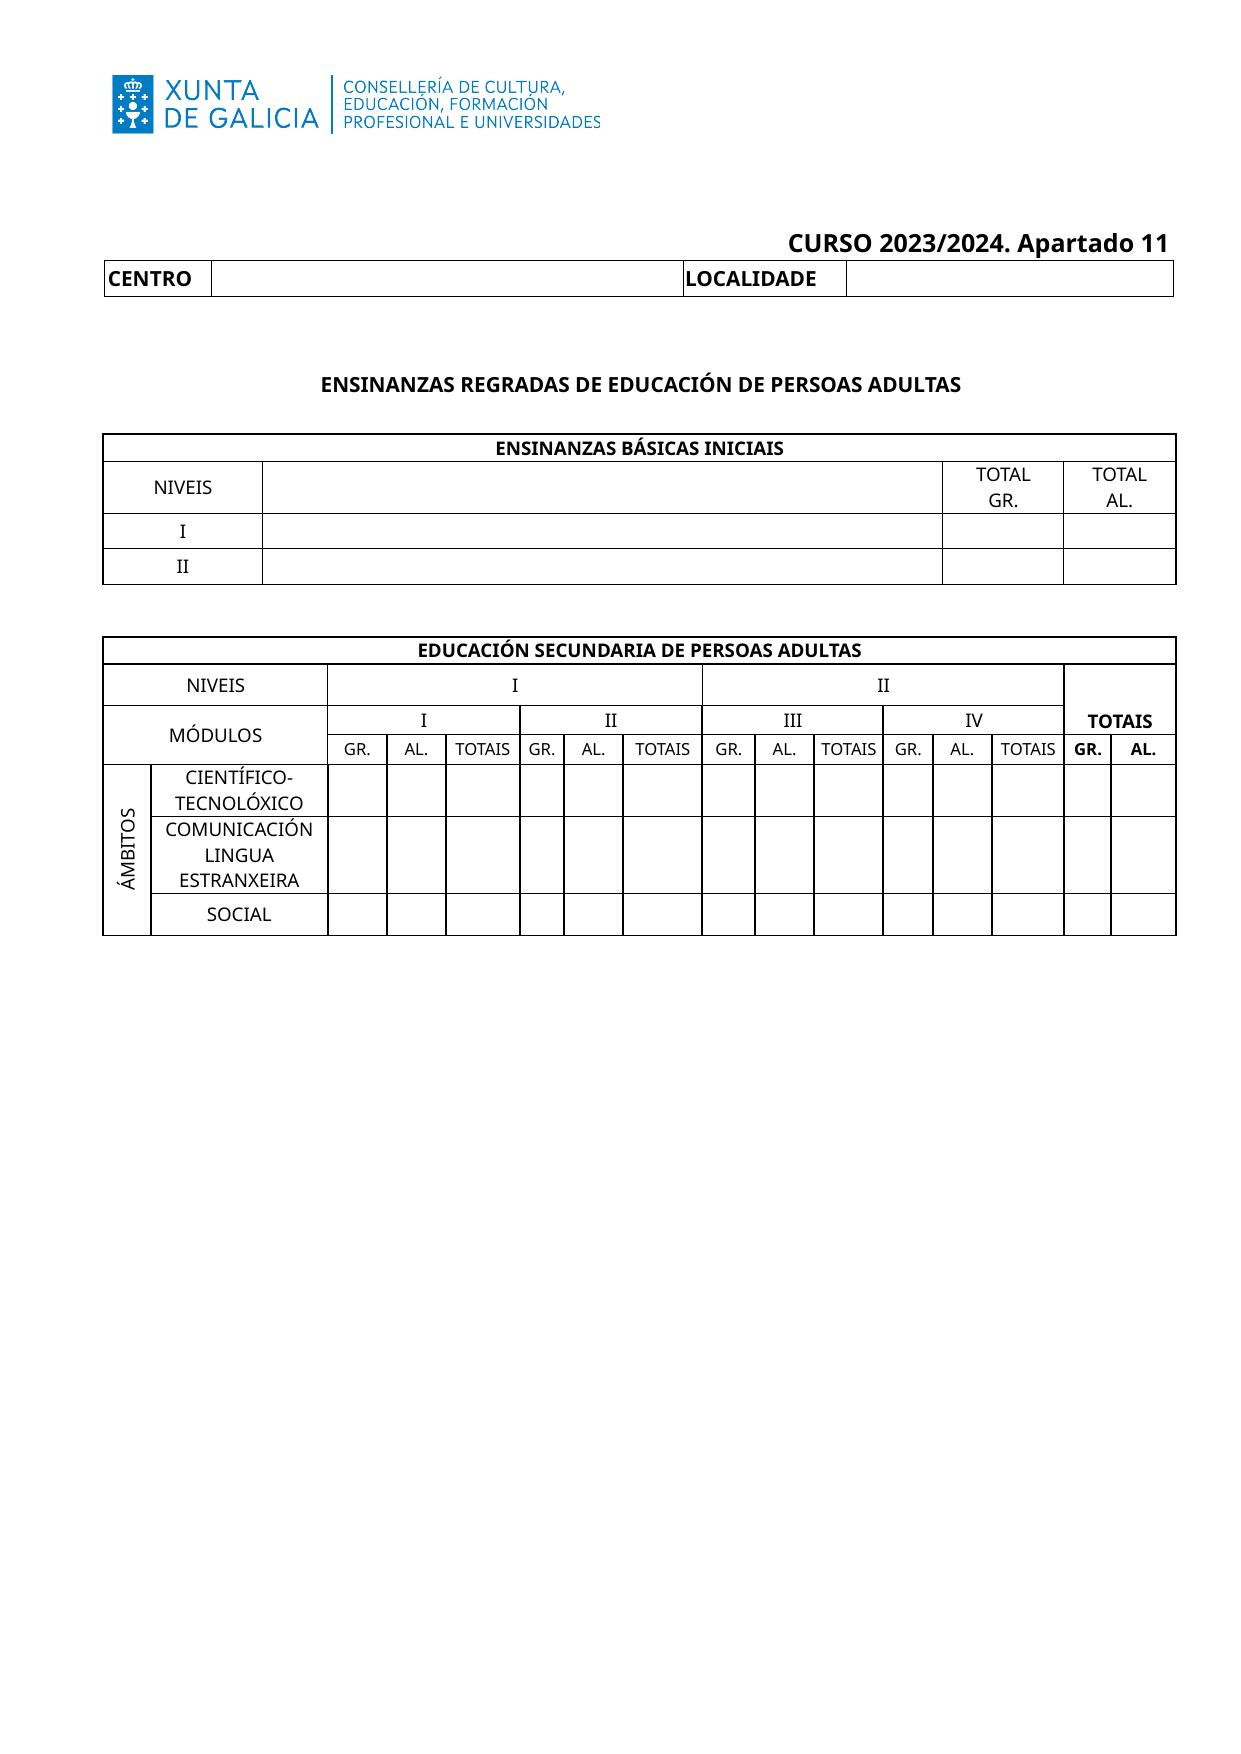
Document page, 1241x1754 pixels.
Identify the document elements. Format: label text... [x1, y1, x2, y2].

table_cell NIVEIS [104, 665, 327, 704]
table_cell I [328, 706, 519, 734]
table_cell [934, 894, 991, 934]
table_cell TOTAIS [447, 735, 519, 763]
table_cell GR. [328, 735, 386, 763]
table_cell [703, 765, 754, 816]
table_cell [756, 765, 813, 816]
table_cell AL. [388, 735, 445, 763]
table_header ENSINANZAS BÁSICAS INICIAIS [104, 435, 1175, 461]
table_cell SOCIAL [152, 894, 327, 934]
table_cell TOTAIS [815, 735, 882, 763]
table_cell [263, 514, 942, 548]
table_cell [447, 765, 519, 816]
table_cell [756, 894, 813, 934]
table_cell [815, 765, 882, 816]
table_cell II [104, 549, 262, 583]
table_cell MÓDULOS [104, 706, 327, 763]
table_cell AL. [934, 735, 991, 763]
table_cell AL. [1112, 735, 1175, 763]
table_cell GR. [884, 735, 932, 763]
table_cell TOTAIS [1065, 665, 1175, 734]
table_cell [329, 817, 386, 893]
table_cell TOTAL AL. [1064, 462, 1175, 513]
table_cell GR. [521, 735, 563, 763]
table_cell GR. [1065, 735, 1110, 763]
table_cell TOTAIS [993, 735, 1063, 763]
table_cell [1112, 894, 1175, 934]
table_cell [934, 765, 991, 816]
table_cell [703, 817, 754, 893]
table_cell [884, 894, 932, 934]
table_cell [329, 894, 386, 934]
table_cell [521, 817, 563, 893]
table_cell [993, 817, 1063, 893]
table_cell [1065, 817, 1110, 893]
table_cell IV [884, 706, 1063, 734]
table_cell TOTAL GR. [943, 462, 1063, 513]
table_cell I [328, 665, 702, 704]
table_header CENTRO [105, 261, 211, 296]
table_cell AL. [756, 735, 813, 763]
table_cell III [703, 706, 882, 734]
text CURSO 2023/2024. Apartado 11 [112, 226, 1169, 260]
table_cell [1065, 765, 1110, 816]
table_cell [756, 817, 813, 893]
table_cell [1064, 514, 1175, 548]
table_header LOCALIDADE [684, 261, 846, 296]
table_cell ÁMBITOS [104, 765, 150, 934]
table_cell AL. [565, 735, 622, 763]
table_cell [263, 462, 942, 513]
table_cell [934, 817, 991, 893]
table_cell [884, 817, 932, 893]
table_cell [624, 765, 701, 816]
table_cell [993, 765, 1063, 816]
table_cell [993, 894, 1063, 934]
table_cell [815, 817, 882, 893]
picture [112, 75, 600, 134]
table_cell COMUNICACIÓN LINGUA ESTRANXEIRA [152, 817, 327, 893]
table_cell [329, 765, 386, 816]
table_cell [388, 817, 445, 893]
table_cell I [104, 514, 262, 548]
table_cell II [703, 665, 1063, 704]
table_cell GR. [703, 735, 754, 763]
table_cell [521, 894, 563, 934]
table_cell [815, 894, 882, 934]
table_cell NIVEIS [104, 462, 262, 513]
table_header [847, 261, 1173, 296]
table_header [212, 261, 683, 296]
table_cell [943, 549, 1063, 583]
table_cell [447, 817, 519, 893]
table_cell CIENTÍFICO-TECNOLÓXICO [152, 765, 327, 816]
table_cell [624, 817, 701, 893]
table_cell [388, 894, 445, 934]
table_cell [1112, 765, 1175, 816]
table_cell [447, 894, 519, 934]
text ENSINANZAS REGRADAS DE EDUCACIÓN DE PERSOAS ADULTAS [112, 370, 1169, 399]
table_cell II [521, 706, 701, 734]
table_cell [1064, 549, 1175, 583]
table_cell [703, 894, 754, 934]
table_cell TOTAIS [624, 735, 701, 763]
table_cell [565, 894, 622, 934]
table_cell [521, 765, 563, 816]
table_cell [1065, 894, 1110, 934]
table_cell [884, 765, 932, 816]
table_header EDUCACIÓN SECUNDARIA DE PERSOAS ADULTAS [104, 638, 1175, 663]
table_cell [565, 817, 622, 893]
table_cell [943, 514, 1063, 548]
table_cell [624, 894, 701, 934]
table_cell [263, 549, 942, 583]
table_cell [565, 765, 622, 816]
table_cell [388, 765, 445, 816]
table_cell [1112, 817, 1175, 893]
